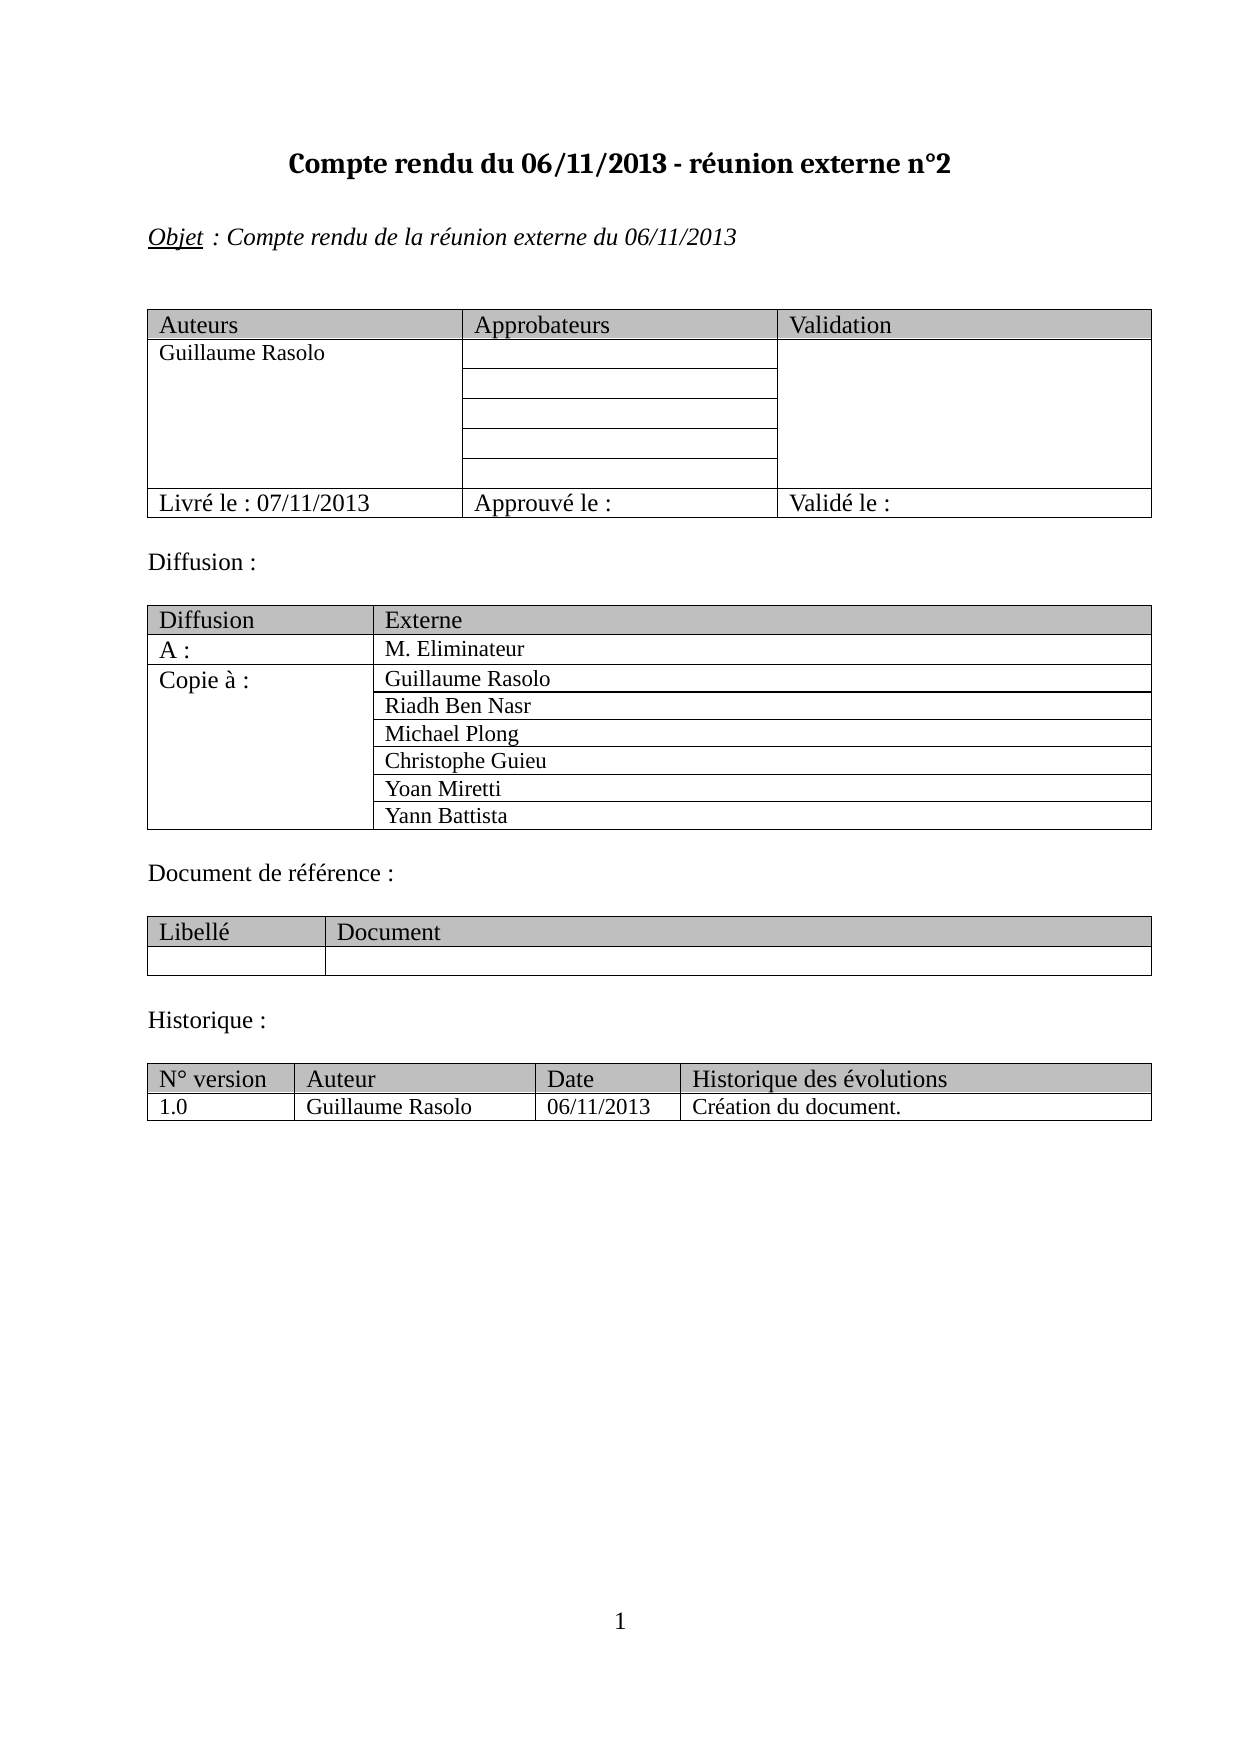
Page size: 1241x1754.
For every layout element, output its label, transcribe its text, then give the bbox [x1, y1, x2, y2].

table_cell 06/11/2013 [536, 1094, 680, 1120]
table_header Libellé [148, 917, 325, 946]
table_header Diffusion [148, 606, 373, 634]
table_cell Livré le : 07/11/2013 [148, 489, 462, 517]
table_cell [326, 947, 1151, 975]
table_cell [463, 369, 777, 398]
table_cell Création du document. [681, 1094, 1151, 1120]
table_header Approbateurs [463, 310, 777, 338]
text Diffusion : [148, 547, 1093, 576]
table_header Validation [778, 310, 1151, 338]
table_cell Guillaume Rasolo [374, 665, 1151, 691]
table_cell [463, 340, 777, 368]
table_cell [463, 459, 777, 487]
table_cell Copie à : [148, 665, 373, 828]
table_cell Validé le : [778, 489, 1151, 517]
table_cell [778, 340, 1151, 487]
table_cell Yoan Miretti [374, 775, 1151, 801]
text Historique : [148, 1005, 1093, 1034]
table_cell [148, 947, 325, 975]
table_cell Guillaume Rasolo [295, 1094, 535, 1120]
text Compte rendu du 06/11/2013 - réunion externe n°2 [148, 148, 1093, 181]
table_cell Christophe Guieu [374, 747, 1151, 774]
text Objet : Compte rendu de la réunion externe du 06/11/2013 [148, 222, 1093, 251]
table_cell Riadh Ben Nasr [374, 693, 1151, 719]
table_cell Michael Plong [374, 720, 1151, 746]
table_cell Yann Battista [374, 802, 1151, 828]
table_header Auteurs [148, 310, 462, 338]
table_cell Guillaume Rasolo [148, 340, 462, 487]
table_header Externe [374, 606, 1151, 634]
table_cell Approuvé le : [463, 489, 777, 517]
table_header Document [326, 917, 1151, 946]
table_cell A : [148, 635, 373, 664]
table_cell [463, 399, 777, 428]
table_cell M. Eliminateur [374, 635, 1151, 664]
table_header N° version [148, 1064, 294, 1092]
table_header Auteur [295, 1064, 535, 1092]
table_cell [463, 429, 777, 458]
text Document de référence : [148, 858, 1093, 887]
table_header Historique des évolutions [681, 1064, 1151, 1092]
table_cell 1.0 [148, 1094, 294, 1120]
table_header Date [536, 1064, 680, 1092]
